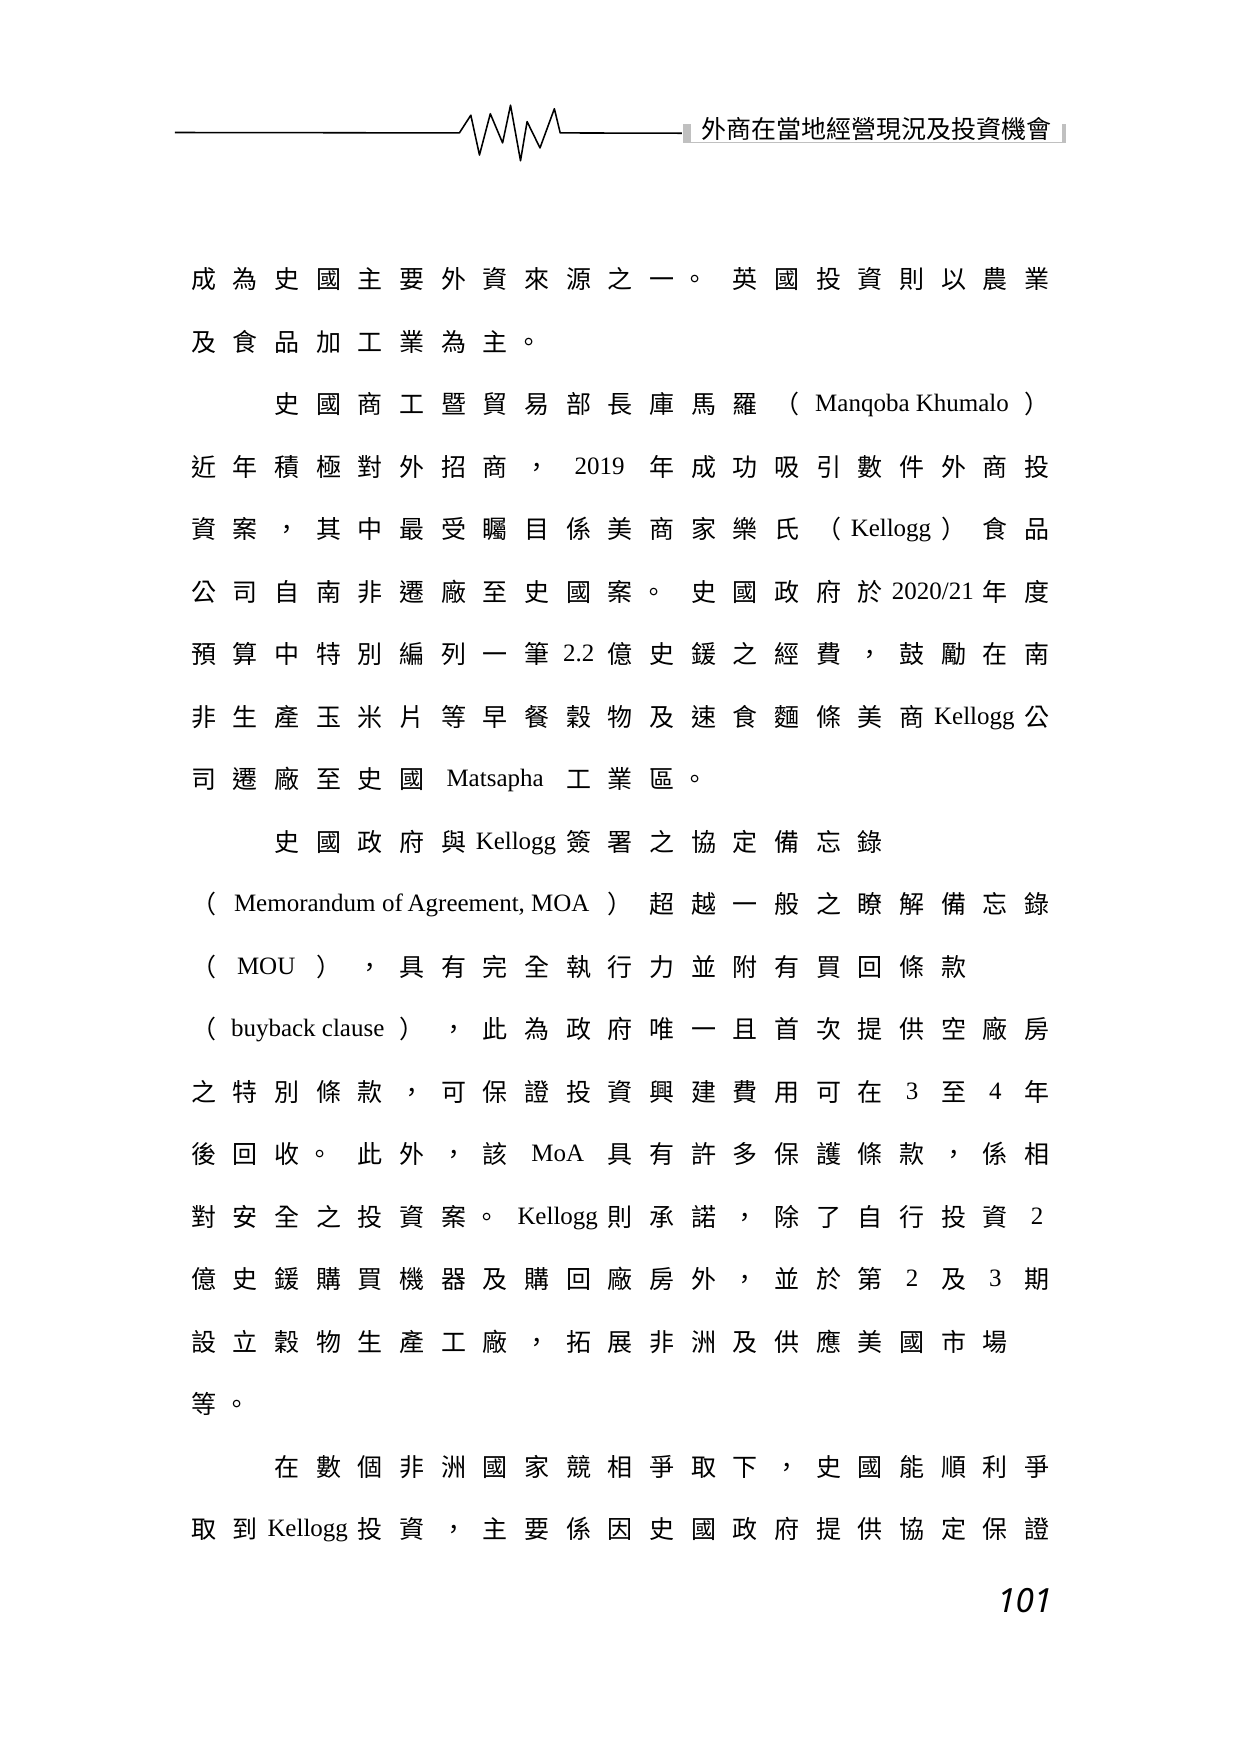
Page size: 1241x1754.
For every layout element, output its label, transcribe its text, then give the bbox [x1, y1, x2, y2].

text 成為史國主要外資來源之一。英國投資則以農業及食品加工業為主。 [183, 236, 1058, 361]
text 史國商工暨貿易部長庫馬羅（Manqoba Khumalo）近年積極對外招商，2019年成功吸引數件外商投資案，其中最受矚目係美商家樂氏（Kellogg）食品公司自南非遷廠至史國案。史國政府於2020/21年度預算中特別編列一筆2.2億史鍰之經費，鼓勵在南非生產玉米片等早餐穀物及速食麵條美商Kellogg公司遷廠至史國Matsapha工業區。 [183, 361, 1058, 799]
text 在數個非洲國家競相爭取下，史國能順利爭取到Kellogg投資，主要係因史國政府提供協定保證 [183, 1424, 1058, 1549]
text 史國政府與Kellogg簽署之協定備忘錄（Memorandum of Agreement, MOA）超越一般之瞭解備忘錄（MOU），具有完全執行力並附有買回條款（buyback clause），此為政府唯一且首次提供空廠房之特別條款，可保證投資興建費用可在3至4年後回收。此外，該MoA具有許多保護條款，係相對安全之投資案。Kellogg則承諾，除了自行投資2億史鍰購買機器及購回廠房外，並於第2及3期設立穀物生產工廠，拓展非洲及供應美國市場等。 [183, 799, 1058, 1424]
